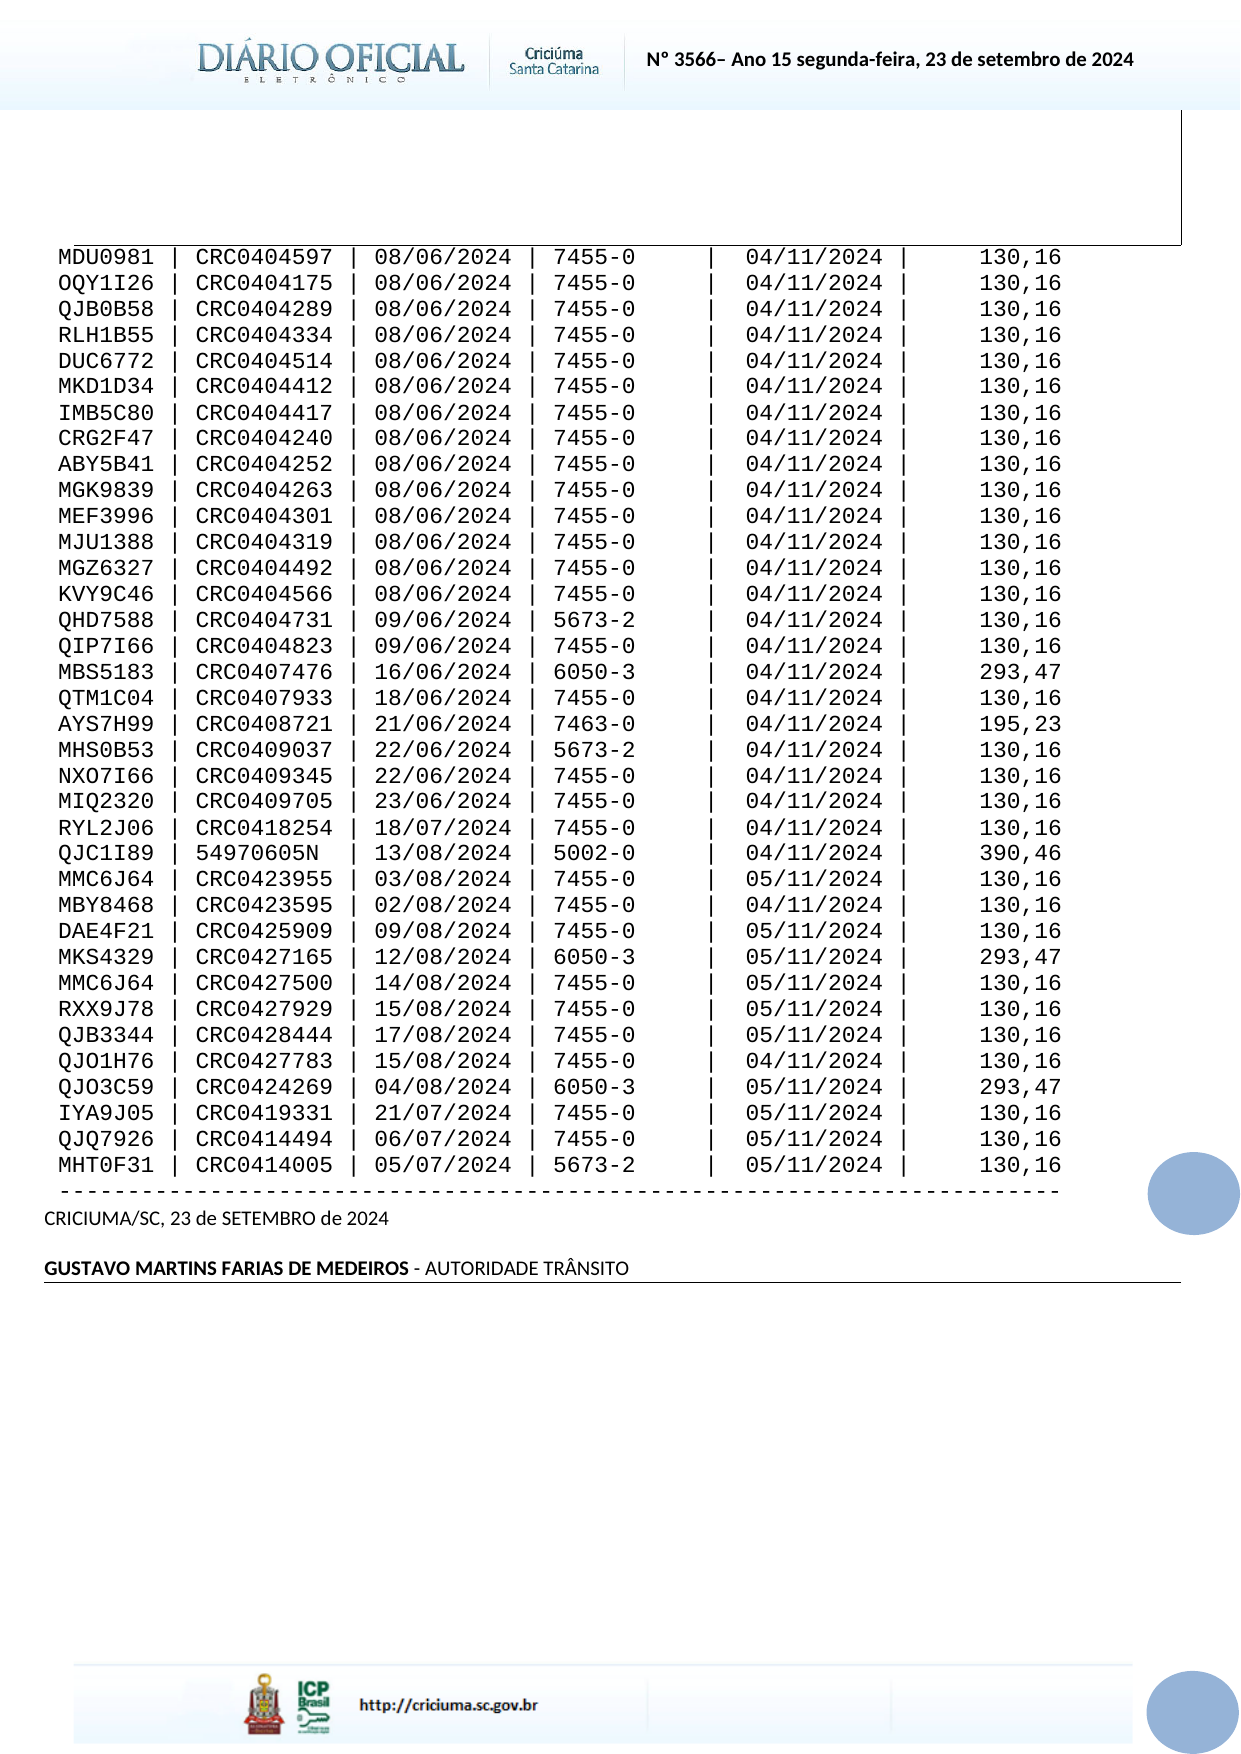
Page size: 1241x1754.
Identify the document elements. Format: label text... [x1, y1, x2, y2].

text QJO3C59 | CRC0424269 | 04/08/2024 | 6050-3 | 05/11/2024 | 293,47 [44, 1075, 1181, 1101]
text IMB5C80 | CRC0404417 | 08/06/2024 | 7455-0 | 04/11/2024 | 130,16 [44, 401, 1181, 427]
text RXX9J78 | CRC0427929 | 15/08/2024 | 7455-0 | 05/11/2024 | 130,16 [44, 997, 1181, 1023]
text GUSTAVO MARTINS FARIAS DE MEDEIROS - AUTORIDADE TRÂNSITO [44, 1255, 1181, 1282]
text OQY1I26 | CRC0404175 | 08/06/2024 | 7455-0 | 04/11/2024 | 130,16 [44, 271, 1181, 297]
text QIP7I66 | CRC0404823 | 09/06/2024 | 7455-0 | 04/11/2024 | 130,16 [44, 634, 1181, 660]
text MGK9839 | CRC0404263 | 08/06/2024 | 7455-0 | 04/11/2024 | 130,16 [44, 479, 1181, 504]
text MKD1D34 | CRC0404412 | 08/06/2024 | 7455-0 | 04/11/2024 | 130,16 [44, 375, 1181, 401]
text QJB0B58 | CRC0404289 | 08/06/2024 | 7455-0 | 04/11/2024 | 130,16 [44, 297, 1181, 323]
text CRICIUMA/SC, 23 de SETEMBRO de 2024 [44, 1205, 1171, 1231]
text MBS5183 | CRC0407476 | 16/06/2024 | 6050-3 | 04/11/2024 | 293,47 [44, 660, 1181, 686]
text MIQ2320 | CRC0409705 | 23/06/2024 | 7455-0 | 04/11/2024 | 130,16 [44, 790, 1181, 816]
text KVY9C46 | CRC0404566 | 08/06/2024 | 7455-0 | 04/11/2024 | 130,16 [44, 582, 1181, 608]
text AYS7H99 | CRC0408721 | 21/06/2024 | 7463-0 | 04/11/2024 | 195,23 [44, 712, 1181, 738]
text MMC6J64 | CRC0427500 | 14/08/2024 | 7455-0 | 05/11/2024 | 130,16 [44, 971, 1181, 997]
text DUC6772 | CRC0404514 | 08/06/2024 | 7455-0 | 04/11/2024 | 130,16 [44, 349, 1181, 375]
text MHS0B53 | CRC0409037 | 22/06/2024 | 5673-2 | 04/11/2024 | 130,16 [44, 738, 1181, 764]
text QHD7588 | CRC0404731 | 09/06/2024 | 5673-2 | 04/11/2024 | 130,16 [44, 608, 1181, 634]
text MMC6J64 | CRC0423955 | 03/08/2024 | 7455-0 | 05/11/2024 | 130,16 [44, 868, 1181, 894]
text ------------------------------------------------------------------------- [44, 1179, 1150, 1205]
text QJO1H76 | CRC0427783 | 15/08/2024 | 7455-0 | 04/11/2024 | 130,16 [44, 1049, 1181, 1075]
text QTM1C04 | CRC0407933 | 18/06/2024 | 7455-0 | 04/11/2024 | 130,16 [44, 686, 1181, 712]
text QJQ7926 | CRC0414494 | 06/07/2024 | 7455-0 | 05/11/2024 | 130,16 [44, 1127, 1181, 1153]
text DAE4F21 | CRC0425909 | 09/08/2024 | 7455-0 | 05/11/2024 | 130,16 [44, 919, 1181, 946]
text RYL2J06 | CRC0418254 | 18/07/2024 | 7455-0 | 04/11/2024 | 130,16 [44, 816, 1181, 842]
text QJB3344 | CRC0428444 | 17/08/2024 | 7455-0 | 05/11/2024 | 130,16 [44, 1023, 1181, 1049]
text CRG2F47 | CRC0404240 | 08/06/2024 | 7455-0 | 04/11/2024 | 130,16 [44, 427, 1181, 453]
text RLH1B55 | CRC0404334 | 08/06/2024 | 7455-0 | 04/11/2024 | 130,16 [44, 323, 1181, 349]
text ABY5B41 | CRC0404252 | 08/06/2024 | 7455-0 | 04/11/2024 | 130,16 [44, 453, 1181, 479]
text QJC1I89 | 54970605N | 13/08/2024 | 5002-0 | 04/11/2024 | 390,46 [44, 842, 1181, 868]
text MEF3996 | CRC0404301 | 08/06/2024 | 7455-0 | 04/11/2024 | 130,16 [44, 504, 1181, 531]
text MBY8468 | CRC0423595 | 02/08/2024 | 7455-0 | 04/11/2024 | 130,16 [44, 894, 1181, 919]
text MKS4329 | CRC0427165 | 12/08/2024 | 6050-3 | 05/11/2024 | 293,47 [44, 946, 1181, 971]
text IYA9J05 | CRC0419331 | 21/07/2024 | 7455-0 | 05/11/2024 | 130,16 [44, 1101, 1181, 1127]
text MJU1388 | CRC0404319 | 08/06/2024 | 7455-0 | 04/11/2024 | 130,16 [44, 531, 1181, 556]
text MDU0981 | CRC0404597 | 08/06/2024 | 7455-0 | 04/11/2024 | 130,16 [44, 245, 1181, 271]
text NXO7I66 | CRC0409345 | 22/06/2024 | 7455-0 | 04/11/2024 | 130,16 [44, 764, 1181, 790]
text MHT0F31 | CRC0414005 | 05/07/2024 | 5673-2 | 05/11/2024 | 130,16 [44, 1153, 1180, 1179]
text MGZ6327 | CRC0404492 | 08/06/2024 | 7455-0 | 04/11/2024 | 130,16 [44, 556, 1181, 582]
